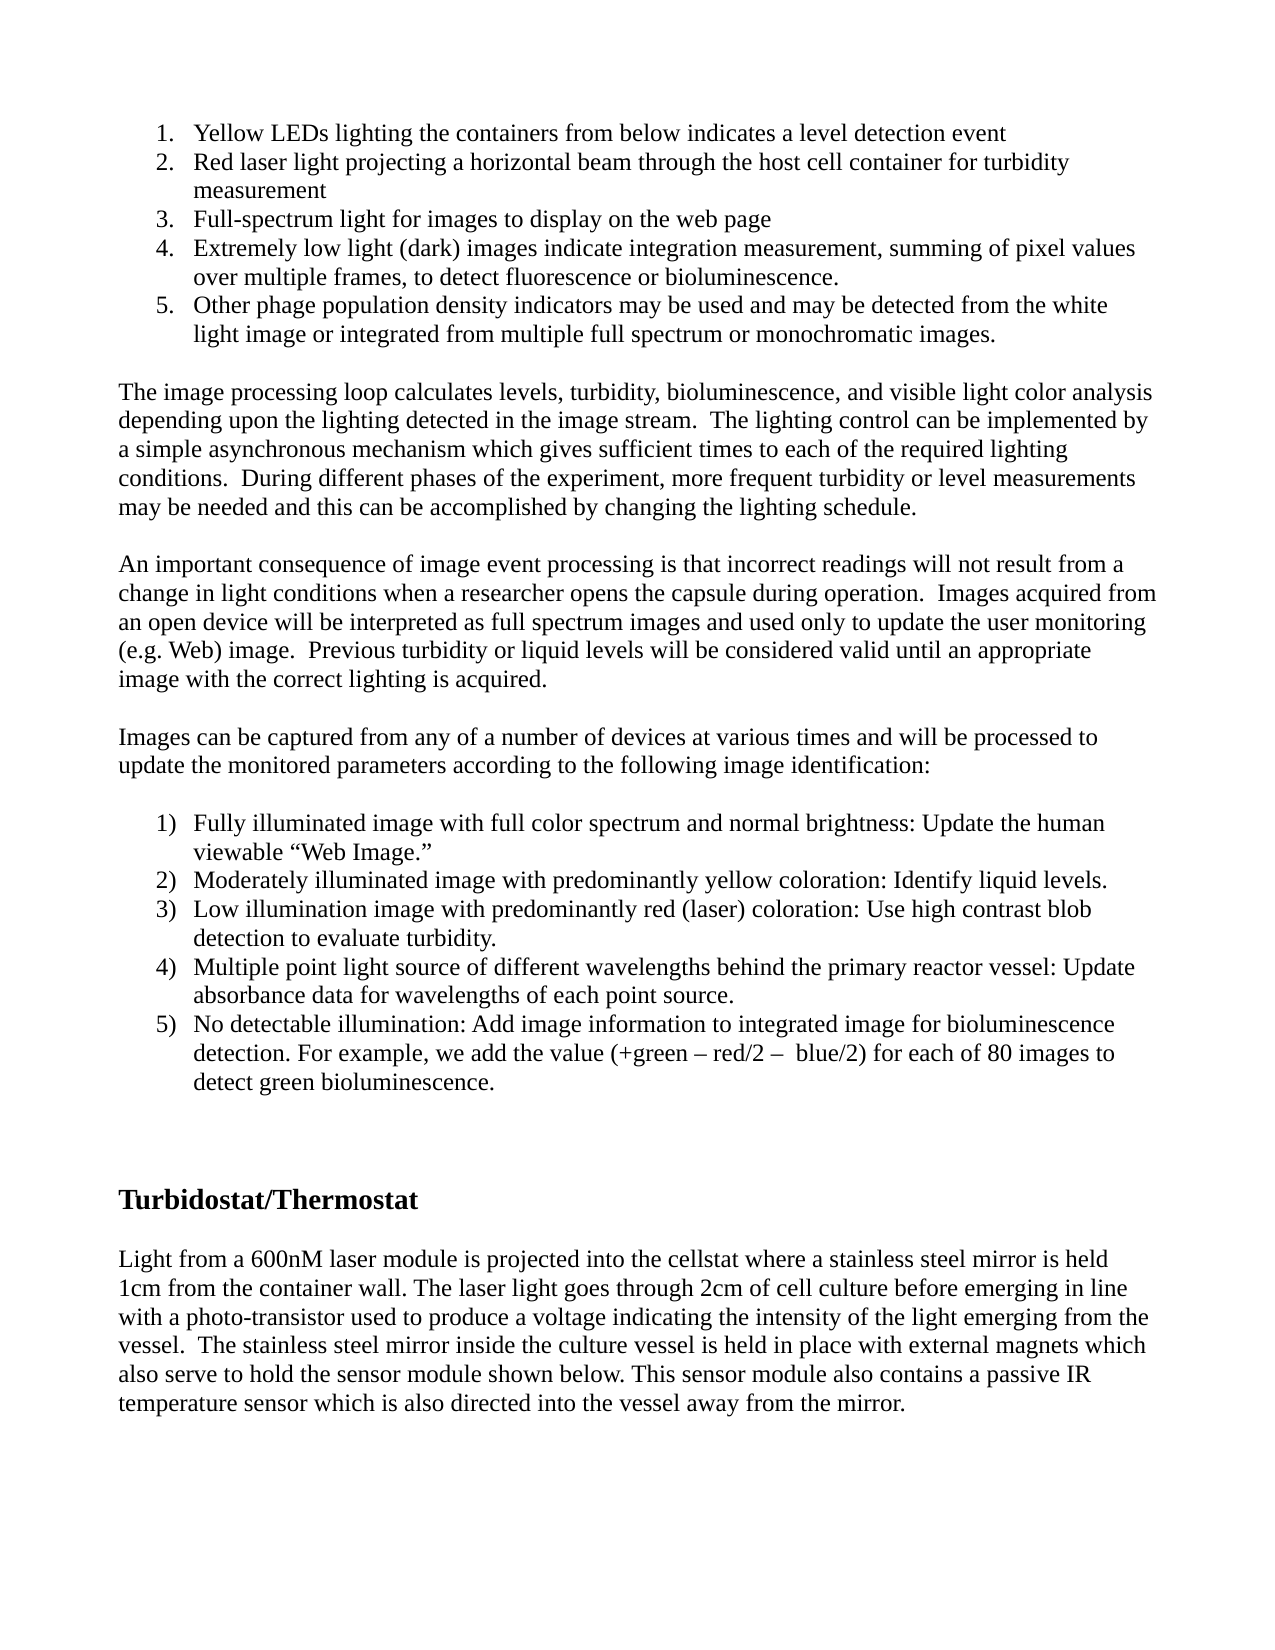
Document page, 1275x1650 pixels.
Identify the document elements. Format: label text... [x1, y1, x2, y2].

list No detectable illumination: Add image information to integrated image for bioluminescence detection. For example, we add the value (+green – red/2 – blue/2) for each of 80 images to detect green bioluminescence. [156, 1009, 1157, 1096]
list Yellow LEDs lighting the containers from below indicates a level detection event [156, 118, 1157, 147]
list Extremely low light (dark) images indicate integration measurement, summing of pixel values over multiple frames, to detect fluorescence or bioluminescence. [156, 233, 1157, 291]
text Light from a 600nM laser module is projected into the cellstat where a stainless steel mirror is held 1cm from the container wall. The laser light goes through 2cm of cell culture before emerging in line with a photo-transistor used to produce a voltage indicating the intensity of the light emerging from the vessel. The stainless steel mirror inside the culture vessel is held in place with external magnets which also serve to hold the sensor module shown below. This sensor module also contains a passive IR temperature sensor which is also directed into the vessel away from the mirror. [118, 1244, 1157, 1417]
list Multiple point light source of different wavelengths behind the primary reactor vessel: Update absorbance data for wavelengths of each point source. [156, 952, 1157, 1009]
list Full-spectrum light for images to display on the web page [156, 204, 1157, 233]
text An important consequence of image event processing is that incorrect readings will not result from a change in light conditions when a researcher opens the capsule during operation. Images acquired from an open device will be interpreted as full spectrum images and used only to update the user monitoring (e.g. Web) image. Previous turbidity or liquid levels will be considered valid until an appropriate image with the correct lighting is acquired. [118, 549, 1157, 693]
list Moderately illuminated image with predominantly yellow coloration: Identify liquid levels. [156, 866, 1157, 894]
text Turbidostat/Thermostat [118, 1182, 1157, 1215]
list Other phage population density indicators may be used and may be detected from the white light image or integrated from multiple full spectrum or monochromatic images. [156, 291, 1157, 348]
list Low illumination image with predominantly red (laser) coloration: Use high contrast blob detection to evaluate turbidity. [156, 894, 1157, 952]
list Red laser light projecting a horizontal beam through the host cell container for turbidity measurement [156, 147, 1157, 204]
list Fully illuminated image with full color spectrum and normal brightness: Update the human viewable “Web Image.” [156, 808, 1157, 866]
text The image processing loop calculates levels, turbidity, bioluminescence, and visible light color analysis depending upon the lighting detected in the image stream. The lighting control can be implemented by a simple asynchronous mechanism which gives sufficient times to each of the required lighting conditions. During different phases of the experiment, more frequent turbidity or level measurements may be needed and this can be accomplished by changing the lighting schedule. [118, 377, 1157, 549]
text Images can be captured from any of a number of devices at various times and will be processed to update the monitored parameters according to the following image identification: [118, 722, 1157, 779]
